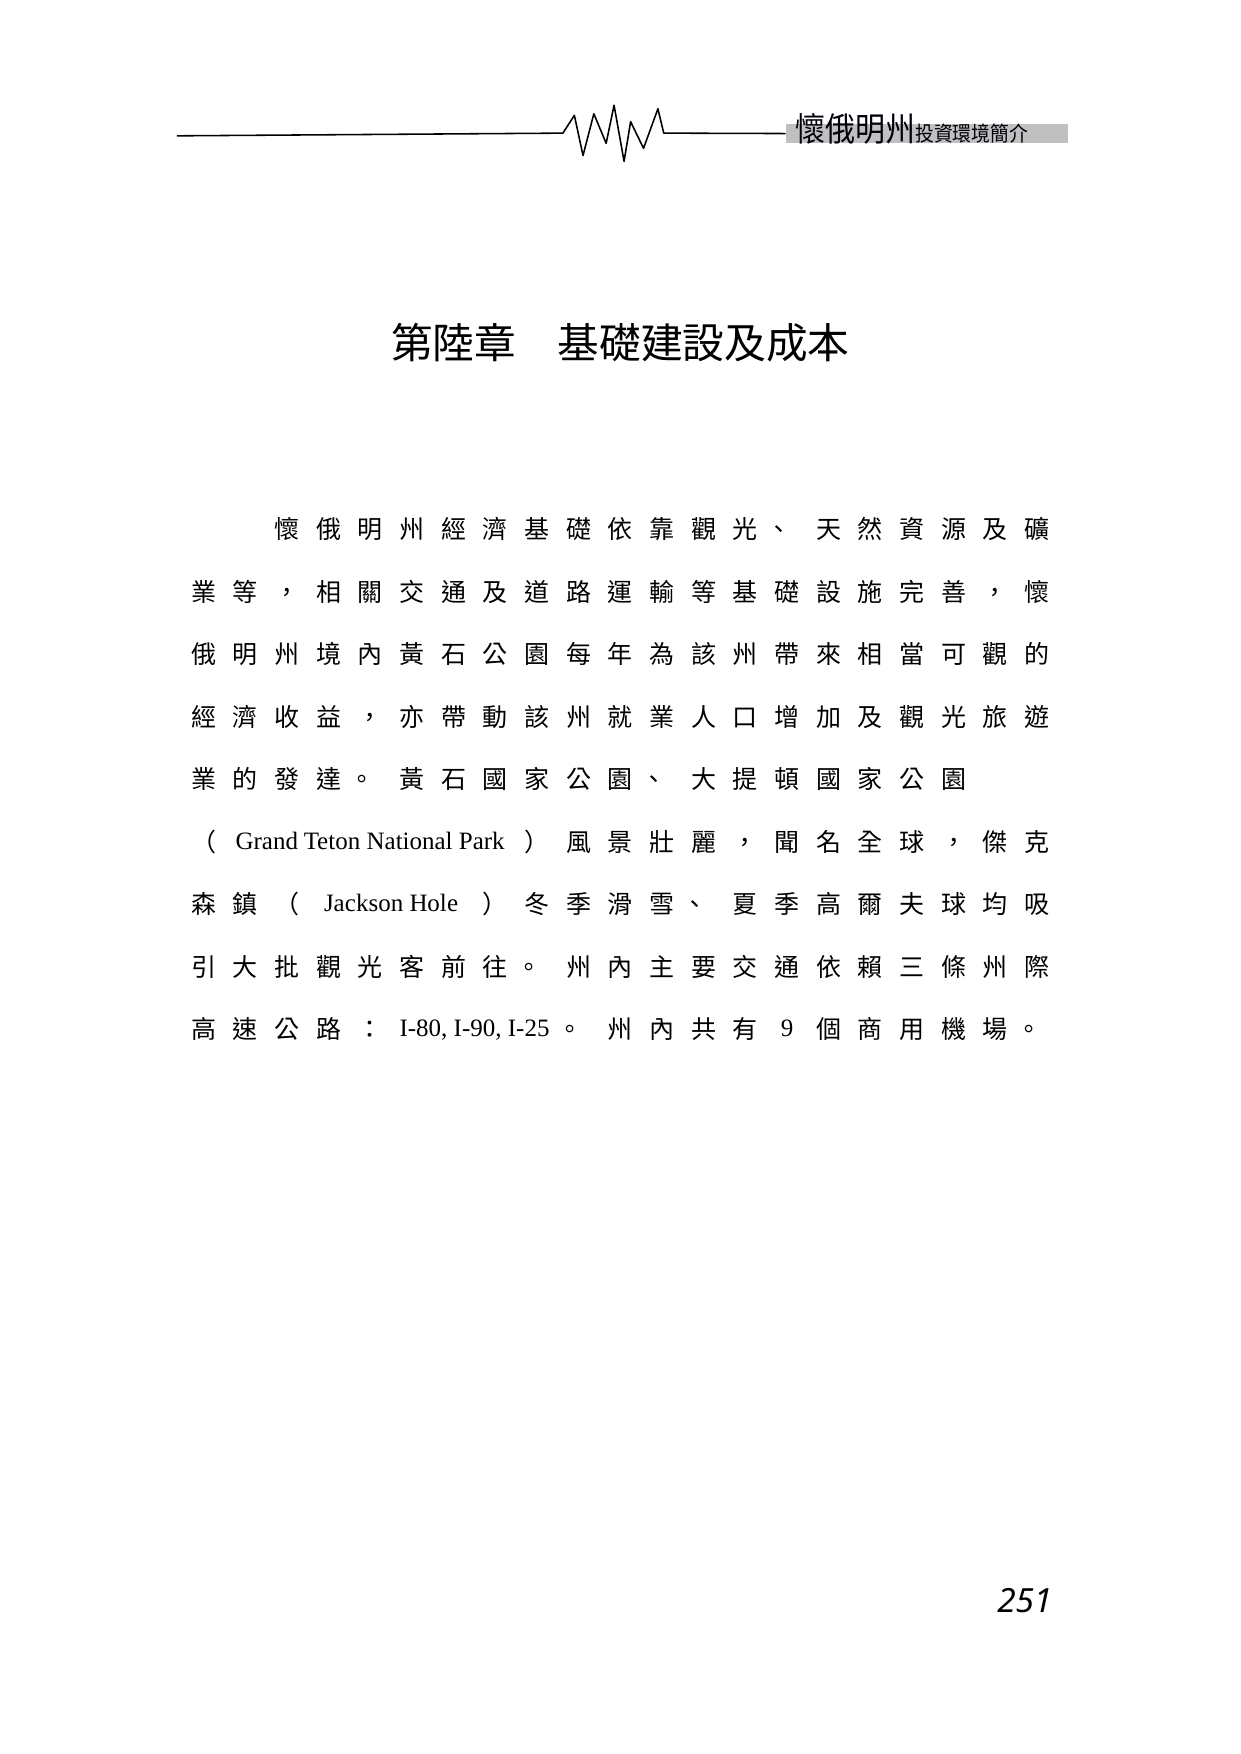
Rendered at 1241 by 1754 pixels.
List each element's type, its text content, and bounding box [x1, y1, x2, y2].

text 懷俄明州經濟基礎依靠觀光、天然資源及礦業等，相關交通及道路運輸等基礎設施完善，懷俄明州境內黃石公園每年為該州帶來相當可觀的經濟收益，亦帶動該州就業人口增加及觀光旅遊業的發達。黃石國家公園、大提頓國家公園（Grand Teton National Park）風景壯麗，聞名全球，傑克森鎮（Jackson Hole）冬季滑雪、夏季高爾夫球均吸引大批觀光客前往。州內主要交通依賴三條州際高速公路：I-80, I-90, I-25。州內共有9個商用機場。 [183, 486, 1058, 1049]
text 第陸章 基礎建設及成本 [183, 299, 1058, 361]
